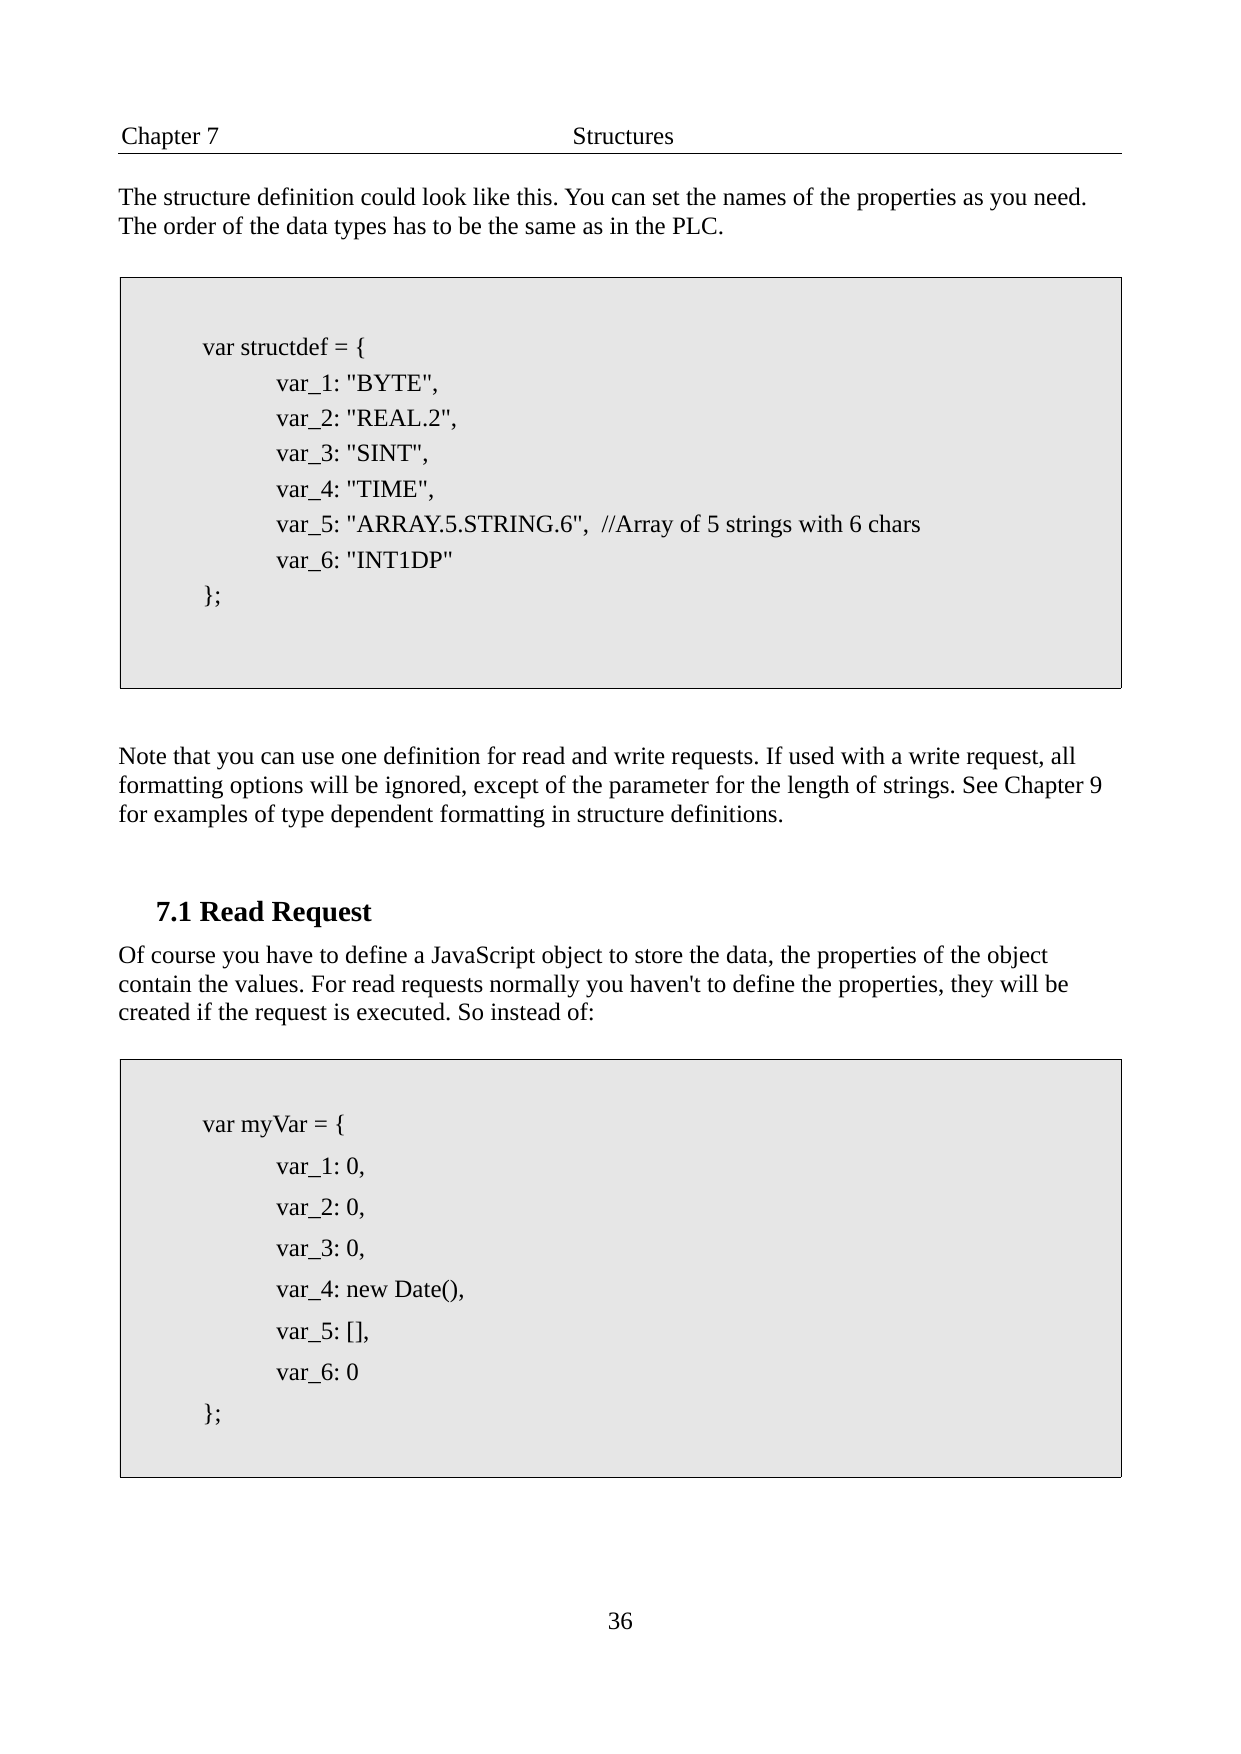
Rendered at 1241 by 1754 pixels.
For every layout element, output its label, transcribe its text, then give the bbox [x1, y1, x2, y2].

text var_2: 0, [128, 1192, 1112, 1221]
text var_6: 0 [128, 1357, 1112, 1386]
text var_1: 0, [128, 1151, 1112, 1179]
text var structdef = { var_1: "BYTE", var_2: "REAL.2", var_3: "SINT", var_4: "TIME", var_5: "ARRAY.5.STRING.6", //Array of 5 strings with 6 chars var_6: "INT1DP" }; [128, 327, 1112, 611]
text var_4: new Date(), [128, 1274, 1112, 1303]
subtitle 7.1 Read Request [156, 894, 1122, 927]
text var myVar = { [128, 1109, 1112, 1138]
text var_5: [], [128, 1316, 1112, 1344]
text var_3: 0, [128, 1233, 1112, 1262]
text The structure definition could look like this. You can set the names of the properties as you need. The order of the data types has to be the same as in the PLC. [118, 182, 1122, 240]
text Of course you have to define a JavaScript object to store the data, the properties of the object contain the values. For read requests normally you haven't to define the properties, they will be created if the request is executed. So instead of: [118, 940, 1122, 1026]
text }; [128, 1398, 1112, 1427]
text Note that you can use one definition for read and write requests. If used with a write request, all formatting options will be ignored, except of the parameter for the length of strings. See Chapter 9 for examples of type dependent formatting in structure definitions. [118, 741, 1122, 828]
